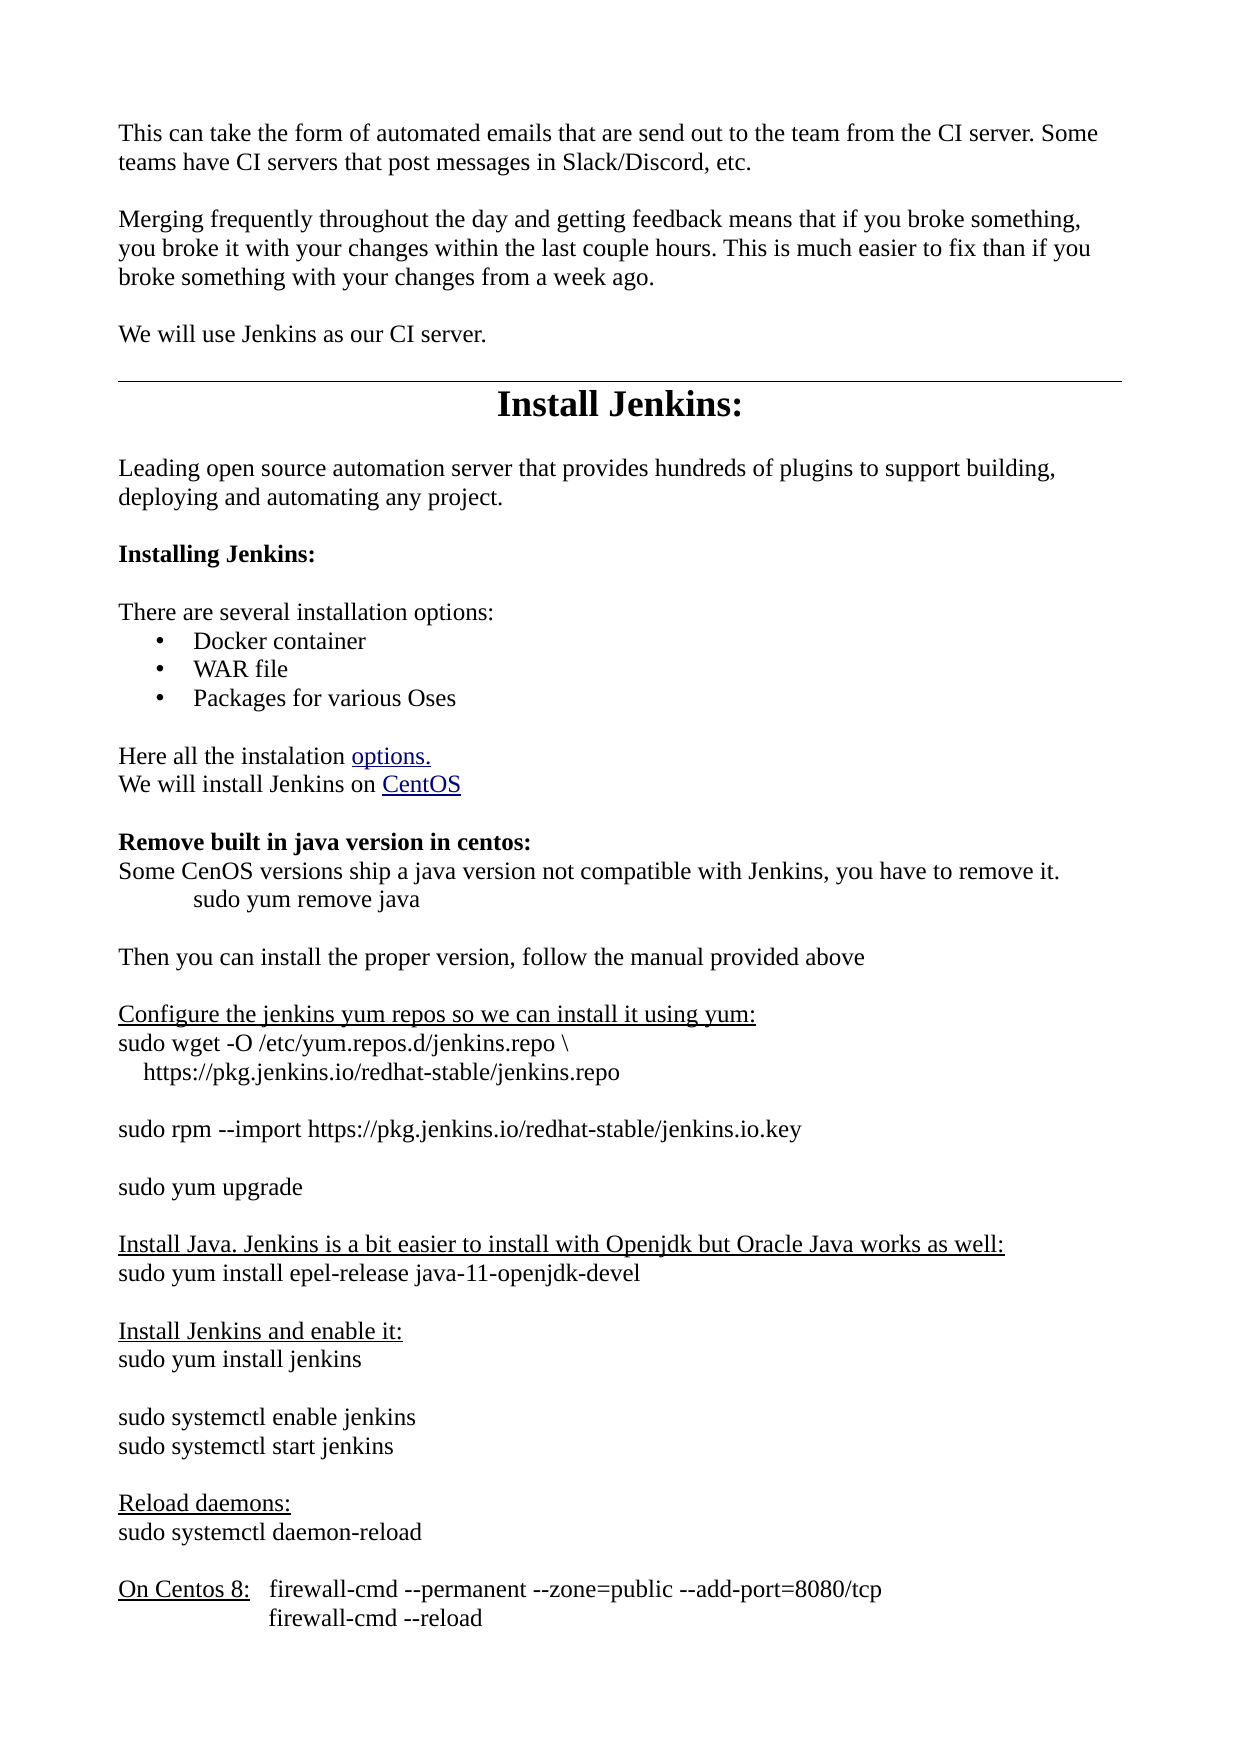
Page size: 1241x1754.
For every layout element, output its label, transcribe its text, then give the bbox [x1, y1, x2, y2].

list WAR file [156, 654, 1122, 683]
list Packages for various Oses [156, 683, 1122, 712]
text sudo systemctl start jenkins [118, 1431, 1122, 1459]
text https://pkg.jenkins.io/redhat-stable/jenkins.repo [118, 1057, 1122, 1086]
text sudo systemctl enable jenkins [118, 1402, 1122, 1431]
text sudo yum upgrade [118, 1172, 1122, 1201]
text Installing Jenkins: [118, 539, 1122, 568]
text Some CenOS versions ship a java version not compatible with Jenkins, you have to remove it. [118, 856, 1122, 884]
text Install Java. Jenkins is a bit easier to install with Openjdk but Oracle Java works as well: [118, 1229, 1122, 1258]
text Reload daemons: [118, 1488, 1122, 1517]
text We will install Jenkins on CentOS [118, 769, 1122, 798]
text sudo yum install jenkins [118, 1344, 1122, 1373]
text sudo rpm --import https://pkg.jenkins.io/redhat-stable/jenkins.io.key [118, 1114, 1122, 1143]
text sudo wget -O /etc/yum.repos.d/jenkins.repo \ [118, 1028, 1122, 1057]
text sudo yum install epel-release java-11-openjdk-devel [118, 1258, 1122, 1287]
text Leading open source automation server that provides hundreds of plugins to support building, deploying and automating any project. [118, 453, 1122, 511]
text We will use Jenkins as our CI server. [118, 319, 1122, 348]
text On Centos 8: firewall-cmd --permanent --zone=public --add-port=8080/tcp [118, 1574, 1122, 1603]
text firewall-cmd --reload [118, 1603, 1122, 1632]
text Configure the jenkins yum repos so we can install it using yum: [118, 999, 1122, 1028]
text This can take the form of automated emails that are send out to the team from the CI server. Some teams have CI servers that post messages in Slack/Discord, etc. [118, 118, 1122, 176]
text Merging frequently throughout the day and getting feedback means that if you broke something, you broke it with your changes within the last couple hours. This is much easier to fix than if you broke something with your changes from a week ago. [118, 204, 1122, 291]
list Docker container [156, 626, 1122, 654]
text sudo systemctl daemon-reload [118, 1517, 1122, 1546]
text Then you can install the proper version, follow the manual provided above [118, 942, 1122, 971]
text Here all the instalation options. [118, 741, 1122, 769]
text Install Jenkins and enable it: [118, 1316, 1122, 1344]
text Install Jenkins: [118, 382, 1122, 424]
text There are several installation options: [118, 597, 1122, 626]
text Remove built in java version in centos: [118, 827, 1122, 856]
text sudo yum remove java [118, 884, 1122, 913]
